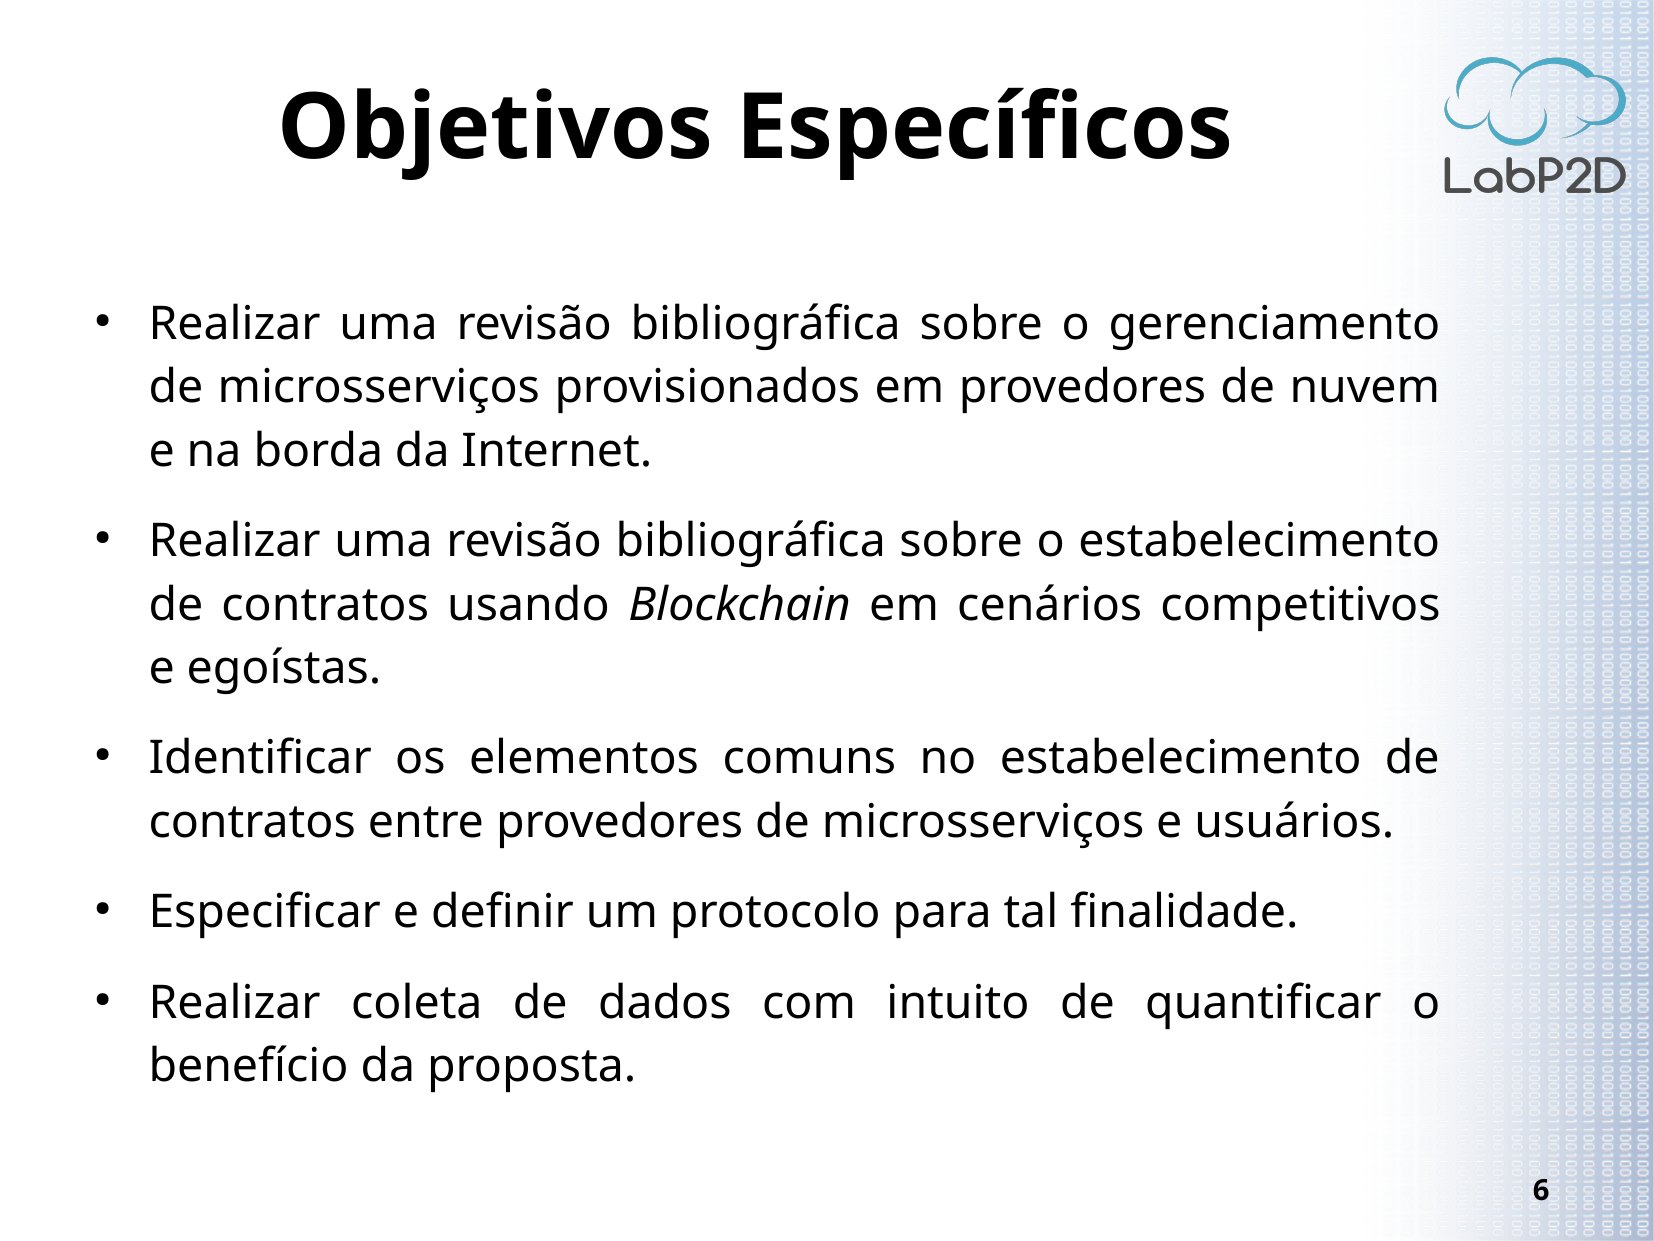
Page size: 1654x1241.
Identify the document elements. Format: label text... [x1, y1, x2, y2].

list Realizar uma revisão bibliográfica sobre o gerenciamento de microsserviços provisionados em provedores de nuvem e na borda da Internet. Realizar uma revisão bibliográfica sobre o estabelecimento de contratos usando Blockchain em cenários competitivos e egoístas. Identificar os elementos comuns no estabelecimento de contratos entre provedores de microsserviços e usuários. Especificar e definir um protocolo para tal finalidade. Realizar coleta de dados com intuito de quantificar o benefício da proposta. [82, 289, 1441, 1110]
title Objetivos Específicos [82, 16, 1453, 231]
picture [1360, 1, 1654, 1240]
